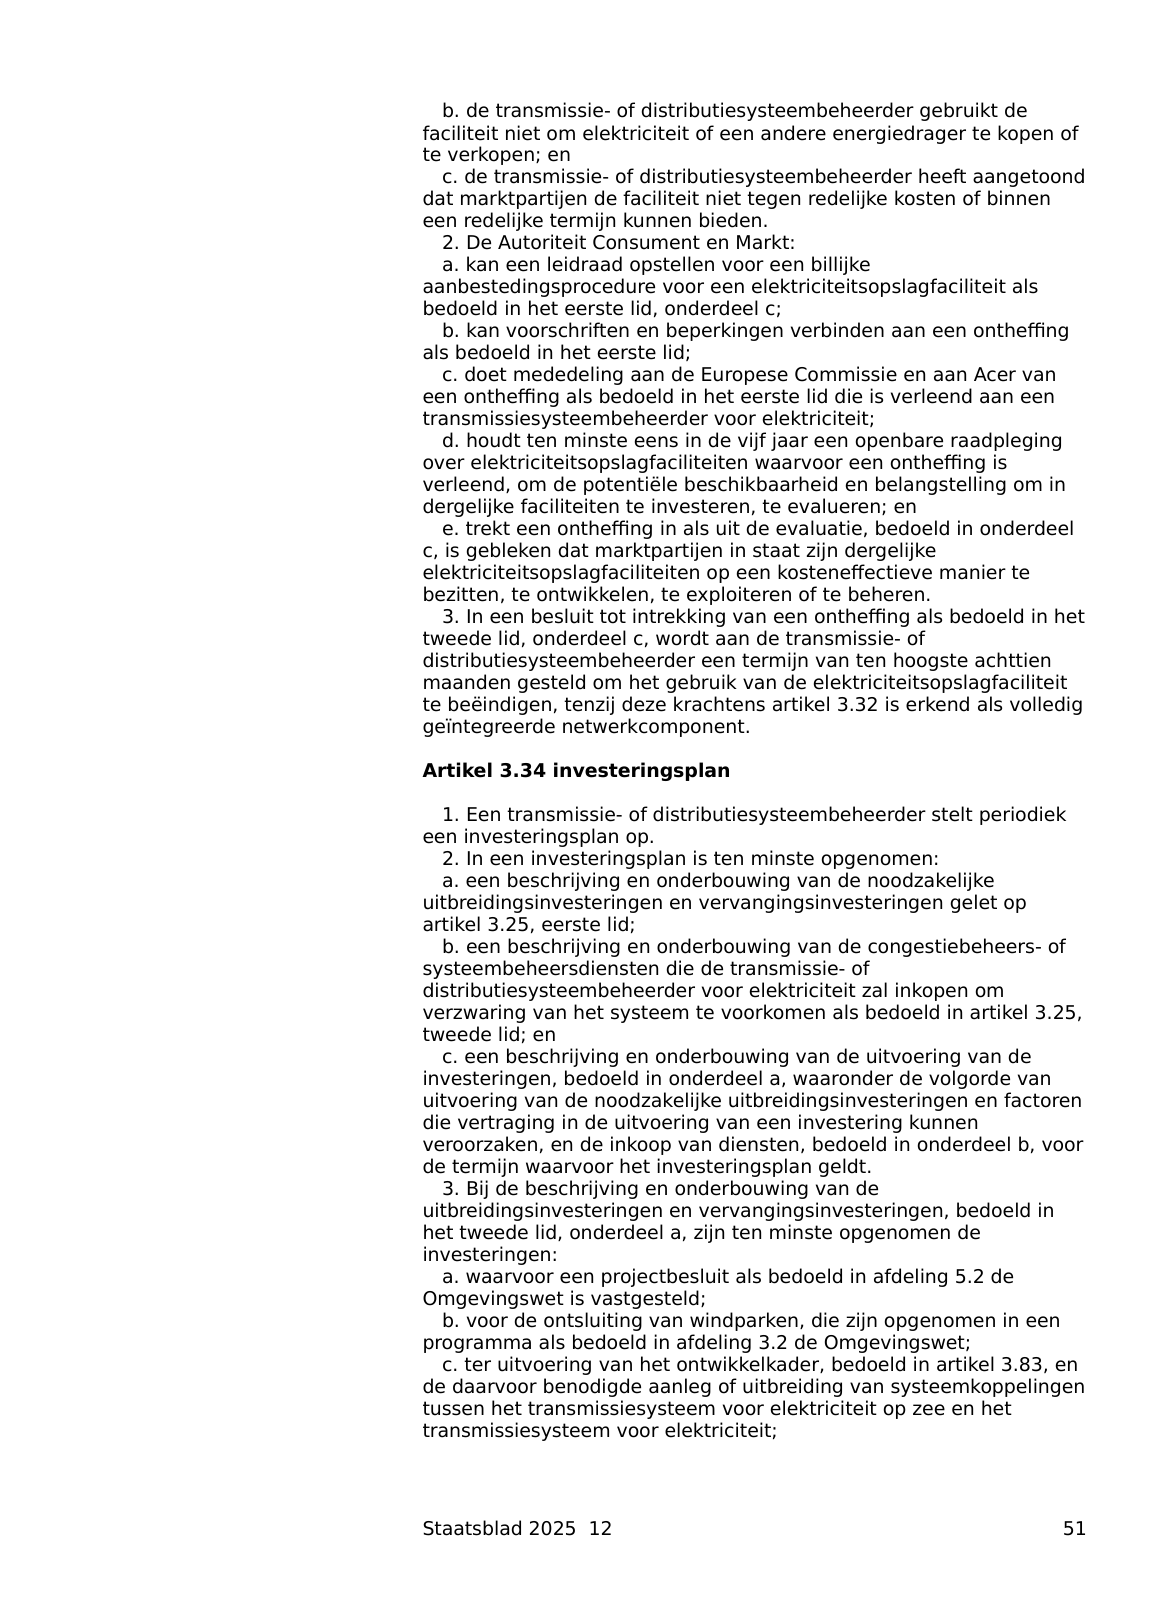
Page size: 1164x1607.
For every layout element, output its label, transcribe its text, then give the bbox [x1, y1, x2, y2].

subtitle Artikel 3.34 investeringsplan [422, 760, 1087, 782]
text 3. Bij de beschrijving en onderbouwing van de uitbreidingsinvesteringen en vervangingsinvesteringen, bedoeld in het tweede lid, onderdeel a, zijn ten minste opgenomen de investeringen: [422, 1178, 1087, 1266]
text 1. Een transmissie- of distributiesysteembeheerder stelt periodiek een investeringsplan op. [422, 804, 1087, 848]
text c. de transmissie- of distributiesysteembeheerder heeft aangetoond dat marktpartijen de faciliteit niet tegen redelijke kosten of binnen een redelijke termijn kunnen bieden. [422, 166, 1087, 232]
text b. kan voorschriften en beperkingen verbinden aan een ontheffing als bedoeld in het eerste lid; [422, 320, 1087, 364]
text c. ter uitvoering van het ontwikkelkader, bedoeld in artikel 3.83, en de daarvoor benodigde aanleg of uitbreiding van systeemkoppelingen tussen het transmissiesysteem voor elektriciteit op zee en het transmissiesysteem voor elektriciteit; [422, 1354, 1087, 1442]
text a. een beschrijving en onderbouwing van de noodzakelijke uitbreidingsinvesteringen en vervangingsinvesteringen gelet op artikel 3.25, eerste lid; [422, 870, 1087, 936]
text c. een beschrijving en onderbouwing van de uitvoering van de investeringen, bedoeld in onderdeel a, waaronder de volgorde van uitvoering van de noodzakelijke uitbreidingsinvesteringen en factoren die vertraging in de uitvoering van een investering kunnen veroorzaken, en de inkoop van diensten, bedoeld in onderdeel b, voor de termijn waarvoor het investeringsplan geldt. [422, 1046, 1087, 1178]
text d. houdt ten minste eens in de vijf jaar een openbare raadpleging over elektriciteitsopslagfaciliteiten waarvoor een ontheffing is verleend, om de potentiële beschikbaarheid en belangstelling om in dergelijke faciliteiten te investeren, te evalueren; en [422, 430, 1087, 518]
text c. doet mededeling aan de Europese Commissie en aan Acer van een ontheffing als bedoeld in het eerste lid die is verleend aan een transmissiesysteembeheerder voor elektriciteit; [422, 364, 1087, 430]
text a. waarvoor een projectbesluit als bedoeld in afdeling 5.2 de Omgevingswet is vastgesteld; [422, 1266, 1087, 1310]
text 2. In een investeringsplan is ten minste opgenomen: [422, 848, 1087, 870]
text 3. In een besluit tot intrekking van een ontheffing als bedoeld in het tweede lid, onderdeel c, wordt aan de transmissie- of distributiesysteembeheerder een termijn van ten hoogste achttien maanden gesteld om het gebruik van de elektriciteitsopslagfaciliteit te beëindigen, tenzij deze krachtens artikel 3.32 is erkend als volledig geïntegreerde netwerkcomponent. [422, 606, 1087, 738]
text e. trekt een ontheffing in als uit de evaluatie, bedoeld in onderdeel c, is gebleken dat marktpartijen in staat zijn dergelijke elektriciteitsopslagfaciliteiten op een kosteneffectieve manier te bezitten, te ontwikkelen, te exploiteren of te beheren. [422, 518, 1087, 606]
text b. een beschrijving en onderbouwing van de congestiebeheers- of systeembeheersdiensten die de transmissie- of distributiesysteembeheerder voor elektriciteit zal inkopen om verzwaring van het systeem te voorkomen als bedoeld in artikel 3.25, tweede lid; en [422, 936, 1087, 1046]
text a. kan een leidraad opstellen voor een billijke aanbestedingsprocedure voor een elektriciteitsopslagfaciliteit als bedoeld in het eerste lid, onderdeel c; [422, 254, 1087, 320]
text 2. De Autoriteit Consument en Markt: [422, 232, 1087, 254]
text b. voor de ontsluiting van windparken, die zijn opgenomen in een programma als bedoeld in afdeling 3.2 de Omgevingswet; [422, 1310, 1087, 1354]
text b. de transmissie- of distributiesysteembeheerder gebruikt de faciliteit niet om elektriciteit of een andere energiedrager te kopen of te verkopen; en [422, 100, 1087, 166]
